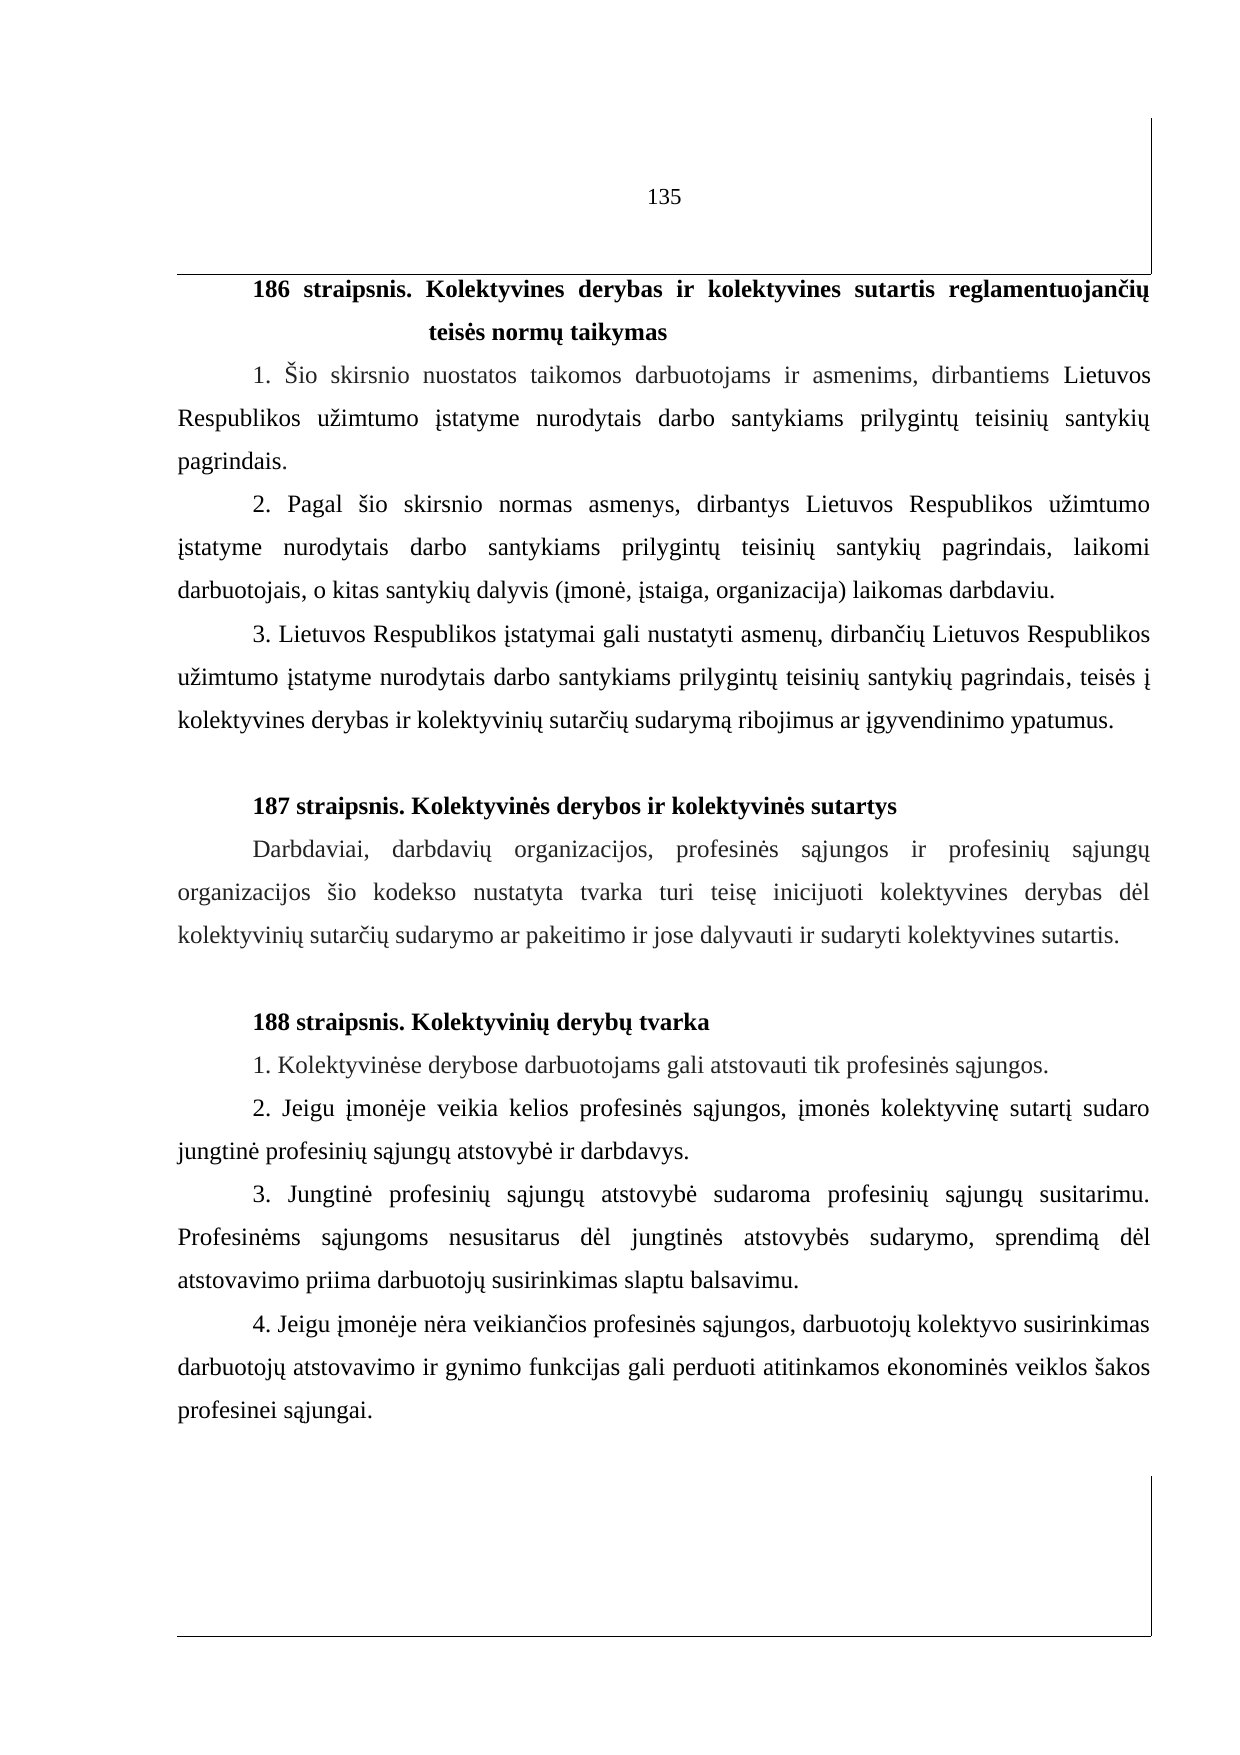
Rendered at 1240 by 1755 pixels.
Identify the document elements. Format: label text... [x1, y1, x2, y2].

text 1. Šio skirsnio nuostatos taikomos darbuotojams ir asmenims, dirbantiems Lietuvos Respublikos užimtumo įstatyme nurodytais darbo santykiams prilygintų teisinių santykių pagrindais. [177, 360, 1151, 475]
text 3. Lietuvos Respublikos įstatymai gali nustatyti asmenų, dirbančių Lietuvos Respublikos užimtumo įstatyme nurodytais darbo santykiams prilygintų teisinių santykių pagrindais, teisės į kolektyvines derybas ir kolektyvinių sutarčių sudarymą ribojimus ar įgyvendinimo ypatumus. [177, 619, 1151, 734]
text 4. Jeigu įmonėje nėra veikiančios profesinės sąjungos, darbuotojų kolektyvo susirinkimas darbuotojų atstovavimo ir gynimo funkcijas gali perduoti atitinkamos ekonominės veiklos šakos profesinei sąjungai. [177, 1309, 1151, 1424]
text 2. Jeigu įmonėje veikia kelios profesinės sąjungos, įmonės kolektyvinę sutartį sudaro jungtinė profesinių sąjungų atstovybė ir darbdavys. [177, 1093, 1151, 1165]
text 1. Kolektyvinėse derybose darbuotojams gali atstovauti tik profesinės sąjungos. [177, 1050, 1151, 1079]
text 2. Pagal šio skirsnio normas asmenys, dirbantys Lietuvos Respublikos užimtumo įstatyme nurodytais darbo santykiams prilygintų teisinių santykių pagrindais, laikomi darbuotojais, o kitas santykių dalyvis (įmonė, įstaiga, organizacija) laikomas darbdaviu. [177, 489, 1151, 604]
text 187 straipsnis. Kolektyvinės derybos ir kolektyvinės sutartys [177, 791, 1151, 820]
text 186 straipsnis. Kolektyvines derybas ir kolektyvines sutartis reglamentuojančių teisės normų taikymas [252, 274, 1151, 346]
text Darbdaviai, darbdavių organizacijos, profesinės sąjungos ir profesinių sąjungų organizacijos šio kodekso nustatyta tvarka turi teisę inicijuoti kolektyvines derybas dėl kolektyvinių sutarčių sudarymo ar pakeitimo ir jose dalyvauti ir sudaryti kolektyvines sutartis. [177, 834, 1151, 949]
text 188 straipsnis. Kolektyvinių derybų tvarka [177, 1007, 1151, 1036]
text 3. Jungtinė profesinių sąjungų atstovybė sudaroma profesinių sąjungų susitarimu. Profesinėms sąjungoms nesusitarus dėl jungtinės atstovybės sudarymo, sprendimą dėl atstovavimo priima darbuotojų susirinkimas slaptu balsavimu. [177, 1179, 1151, 1294]
